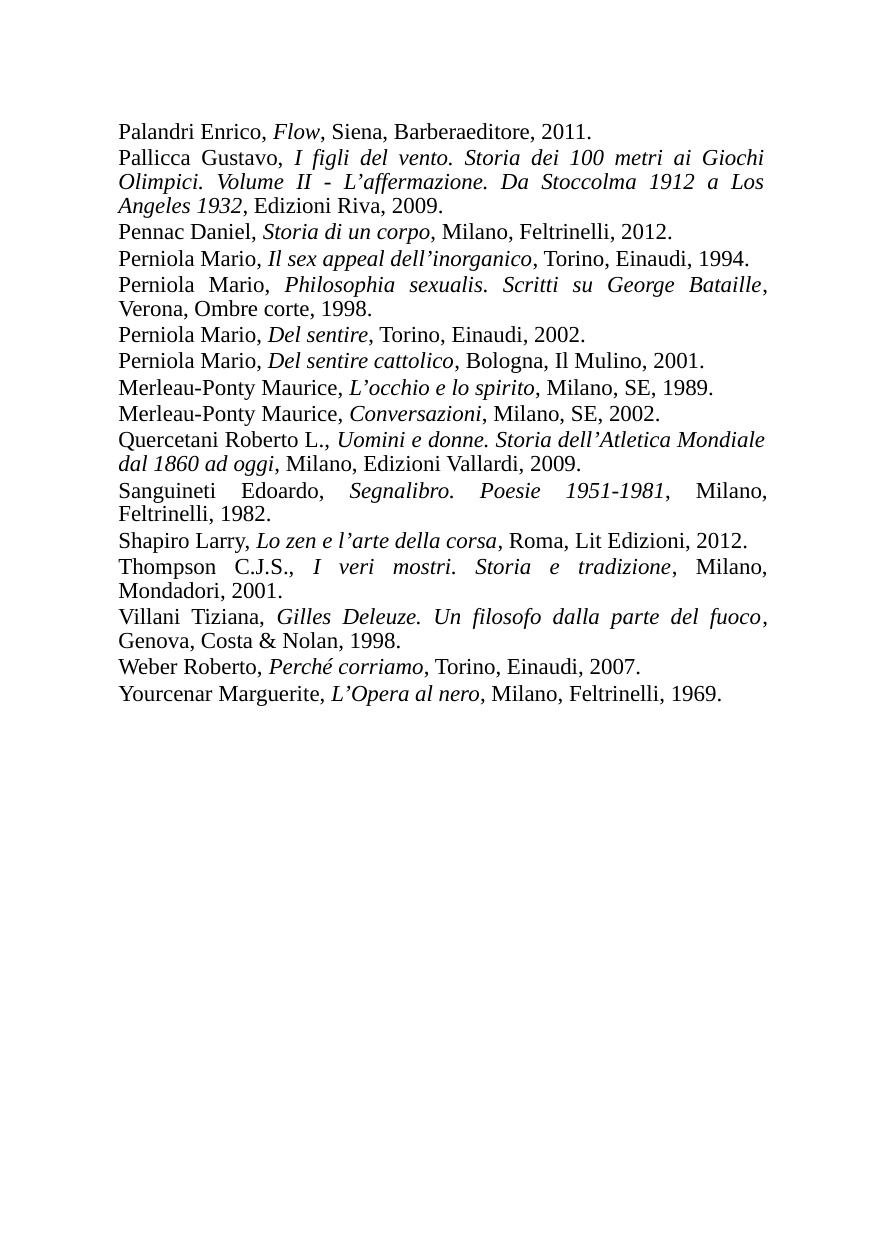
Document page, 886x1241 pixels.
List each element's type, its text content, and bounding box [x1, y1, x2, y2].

text Pennac Daniel, Storia di un corpo, Milano, Feltrinelli, 2012. [118, 218, 768, 245]
text Merleau-Ponty Maurice, Conversazioni, Milano, SE, 2002. [118, 400, 768, 427]
text Villani Tiziana, Gilles Deleuze. Un filosofo dalla parte del fuoco, Genova, Costa & Nolan, 1998. [118, 603, 768, 653]
text Weber Roberto, Perché corriamo, Torino, Einaudi, 2007. [118, 653, 768, 680]
text Perniola Mario, Del sentire cattolico, Bologna, Il Mulino, 2001. [118, 347, 768, 374]
text Sanguineti Edoardo, Segnalibro. Poesie 1951-1981, Milano, Feltrinelli, 1982. [118, 477, 768, 527]
text Thompson C.J.S., I veri mostri. Storia e tradizione, Milano, Mondadori, 2001. [118, 553, 768, 603]
text Yourcenar Marguerite, L’Opera al nero, Milano, Feltrinelli, 1969. [118, 680, 768, 706]
text Palandri Enrico, Flow, Siena, Barberaeditore, 2011. [118, 118, 768, 144]
text Perniola Mario, Del sentire, Torino, Einaudi, 2002. [118, 321, 768, 347]
text Merleau-Ponty Maurice, L’occhio e lo spirito, Milano, SE, 1989. [118, 374, 768, 400]
text Perniola Mario, Il sex appeal dell’inorganico, Torino, Einaudi, 1994. [118, 245, 768, 271]
text Pallicca Gustavo, I figli del vento. Storia dei 100 metri ai Giochi Olimpici. Volume II - L’affermazione. Da Stoccolma 1912 a Los Angeles 1932, Edizioni Riva, 2009. [118, 144, 768, 218]
text Perniola Mario, Philosophia sexualis. Scritti su George Bataille, Verona, Ombre corte, 1998. [118, 271, 768, 321]
text Shapiro Larry, Lo zen e l’arte della corsa, Roma, Lit Edizioni, 2012. [118, 527, 768, 553]
text Quercetani Roberto L., Uomini e donne. Storia dell’Atletica Mondiale dal 1860 ad oggi, Milano, Edizioni Vallardi, 2009. [118, 427, 768, 477]
